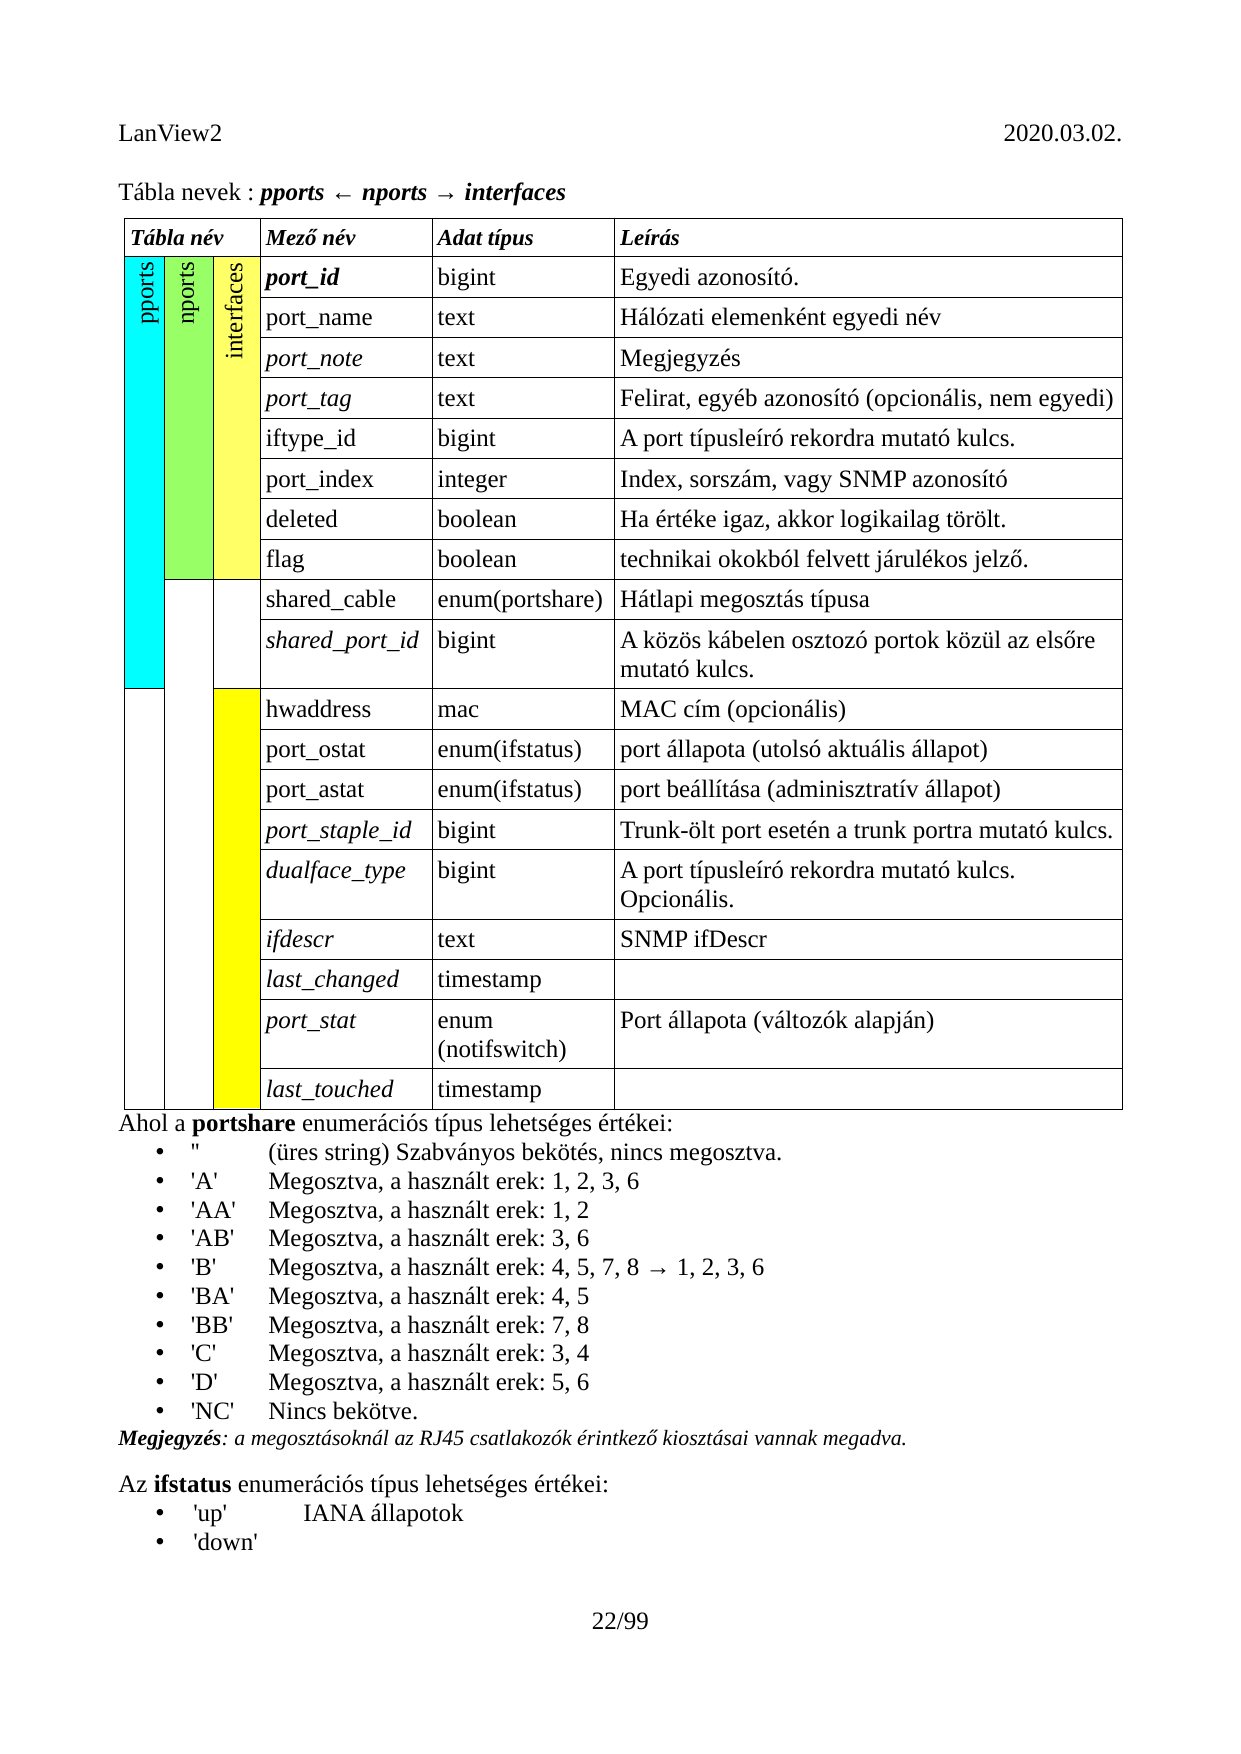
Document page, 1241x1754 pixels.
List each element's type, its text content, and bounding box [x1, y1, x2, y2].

table_cell timestamp [433, 960, 614, 999]
table_cell iftype_id [261, 419, 432, 458]
table_cell port_stat [261, 1000, 432, 1068]
table_cell ifdescr [261, 920, 432, 959]
table_header Mező név [261, 219, 432, 256]
table_cell port_id [261, 257, 432, 297]
table_cell [214, 689, 260, 1108]
table_cell last_changed [261, 960, 432, 999]
table_cell text [433, 298, 614, 337]
table_cell boolean [433, 499, 614, 538]
table_cell shared_port_id [261, 620, 432, 688]
table_cell bigint [433, 620, 614, 688]
table_cell port állapota (utolsó aktuális állapot) [615, 730, 1122, 769]
table_cell integer [433, 459, 614, 498]
table_cell port_tag [261, 378, 432, 417]
list 'D' Megosztva, a használt erek: 5, 6 [156, 1367, 1122, 1396]
table_cell shared_cable [261, 580, 432, 619]
table_cell Trunk-ölt port esetén a trunk portra mutató kulcs. [615, 810, 1122, 849]
table_cell bigint [433, 419, 614, 458]
text Az ifstatus enumerációs típus lehetséges értékei: [118, 1469, 1122, 1498]
list 'B' Megosztva, a használt erek: 4, 5, 7, 8 → 1, 2, 3, 6 [156, 1252, 1122, 1281]
table_cell Ha értéke igaz, akkor logikailag törölt. [615, 499, 1122, 538]
table_cell port_index [261, 459, 432, 498]
table_cell bigint [433, 810, 614, 849]
table_cell enum(portshare) [433, 580, 614, 619]
table_cell [165, 580, 213, 1108]
table_cell boolean [433, 540, 614, 579]
table_cell port_note [261, 338, 432, 377]
table_cell interfaces [214, 257, 260, 579]
table_cell mac [433, 689, 614, 728]
table_cell enum(ifstatus) [433, 730, 614, 769]
table_cell technikai okokból felvett járulékos jelző. [615, 540, 1122, 579]
table_cell enum(ifstatus) [433, 770, 614, 809]
table_cell Port állapota (változók alapján) [615, 1000, 1122, 1068]
table_cell bigint [433, 257, 614, 297]
list 'AA' Megosztva, a használt erek: 1, 2 [156, 1195, 1122, 1223]
table_cell [125, 689, 164, 1108]
table_cell dualface_type [261, 850, 432, 918]
text Ahol a portshare enumerációs típus lehetséges értékei: [118, 1108, 1122, 1137]
table_cell [615, 1069, 1122, 1108]
table_cell A port típusleíró rekordra mutató kulcs. [615, 419, 1122, 458]
table_cell SNMP ifDescr [615, 920, 1122, 959]
list 'AB' Megosztva, a használt erek: 3, 6 [156, 1223, 1122, 1252]
table_cell Felirat, egyéb azonosító (opcionális, nem egyedi) [615, 378, 1122, 417]
table_cell port_ostat [261, 730, 432, 769]
table_cell port_staple_id [261, 810, 432, 849]
table_cell Hálózati elemenként egyedi név [615, 298, 1122, 337]
list '' (üres string) Szabványos bekötés, nincs megosztva. [156, 1137, 1122, 1166]
table_cell [214, 580, 260, 688]
table_header Adat típus [433, 219, 614, 256]
table_cell Hátlapi megosztás típusa [615, 580, 1122, 619]
list 'up' IANA állapotok [156, 1498, 1122, 1527]
table_cell A port típusleíró rekordra mutató kulcs. Opcionális. [615, 850, 1122, 918]
list 'BB' Megosztva, a használt erek: 7, 8 [156, 1310, 1122, 1338]
table_cell port_name [261, 298, 432, 337]
table_header Leírás [615, 219, 1122, 256]
table_cell Index, sorszám, vagy SNMP azonosító [615, 459, 1122, 498]
table_cell hwaddress [261, 689, 432, 728]
table_cell pports [125, 257, 164, 688]
text Megjegyzés: a megosztásoknál az RJ45 csatlakozók érintkező kiosztásai vannak megadva. [118, 1425, 1122, 1450]
table_cell Megjegyzés [615, 338, 1122, 377]
table_cell Egyedi azonosító. [615, 257, 1122, 297]
table_cell [615, 960, 1122, 999]
table_cell deleted [261, 499, 432, 538]
table_cell enum (notifswitch) [433, 1000, 614, 1068]
table_cell port_astat [261, 770, 432, 809]
table_cell text [433, 338, 614, 377]
table_cell timestamp [433, 1069, 614, 1108]
table_cell text [433, 378, 614, 417]
table_cell nports [165, 257, 213, 579]
table_cell last_touched [261, 1069, 432, 1108]
text Tábla nevek : pports ← nports → interfaces [118, 177, 1122, 206]
table_cell flag [261, 540, 432, 579]
list 'NC' Nincs bekötve. [156, 1396, 1122, 1425]
table_cell MAC cím (opcionális) [615, 689, 1122, 728]
table_cell port beállítása (adminisztratív állapot) [615, 770, 1122, 809]
table_cell text [433, 920, 614, 959]
list 'C' Megosztva, a használt erek: 3, 4 [156, 1338, 1122, 1367]
list 'down' [156, 1527, 1122, 1556]
table_cell A közös kábelen osztozó portok közül az elsőre mutató kulcs. [615, 620, 1122, 688]
table_header Tábla név [125, 219, 260, 256]
list 'A' Megosztva, a használt erek: 1, 2, 3, 6 [156, 1166, 1122, 1195]
list 'BA' Megosztva, a használt erek: 4, 5 [156, 1281, 1122, 1310]
table_cell bigint [433, 850, 614, 918]
